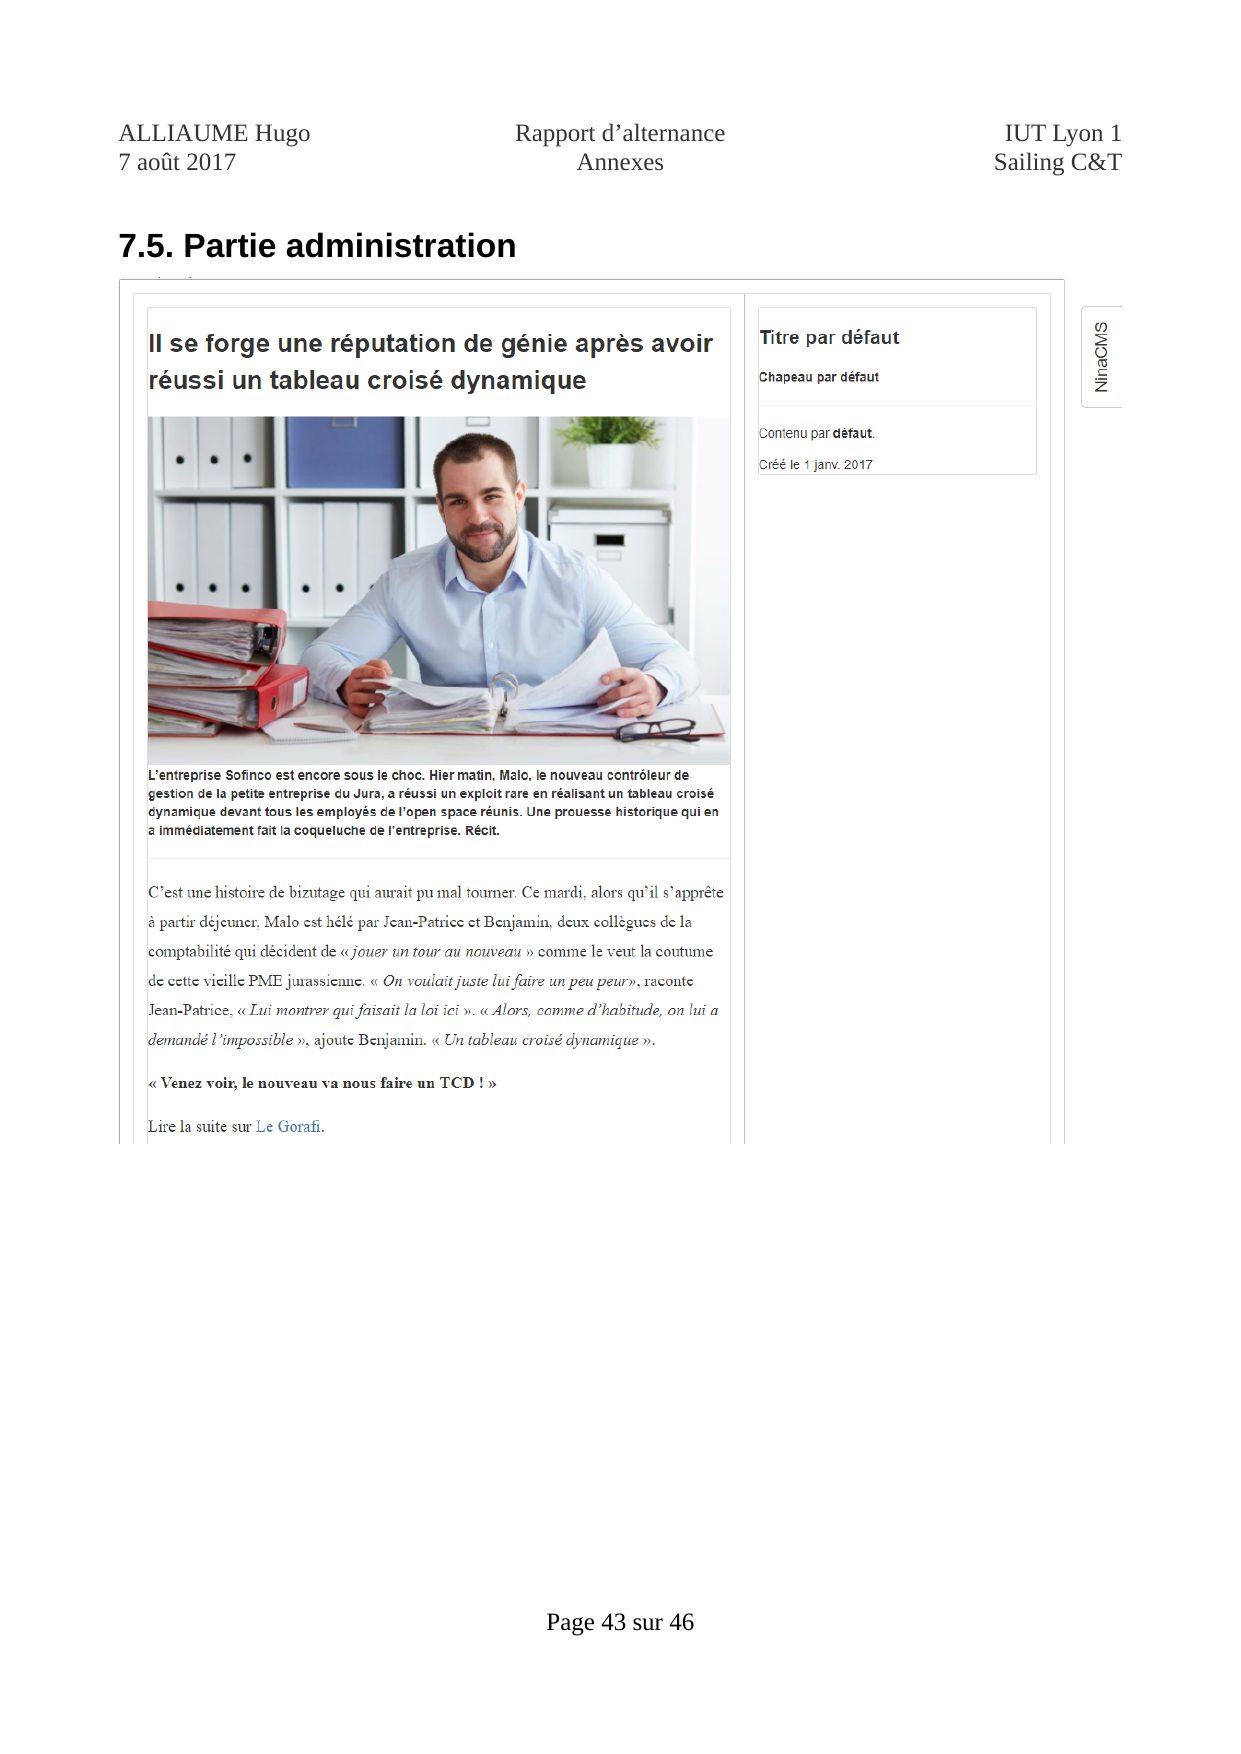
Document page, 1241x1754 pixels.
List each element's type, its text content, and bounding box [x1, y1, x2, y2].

subtitle 7.5. Partie administration [118, 226, 1122, 264]
picture [118, 277, 1123, 1144]
